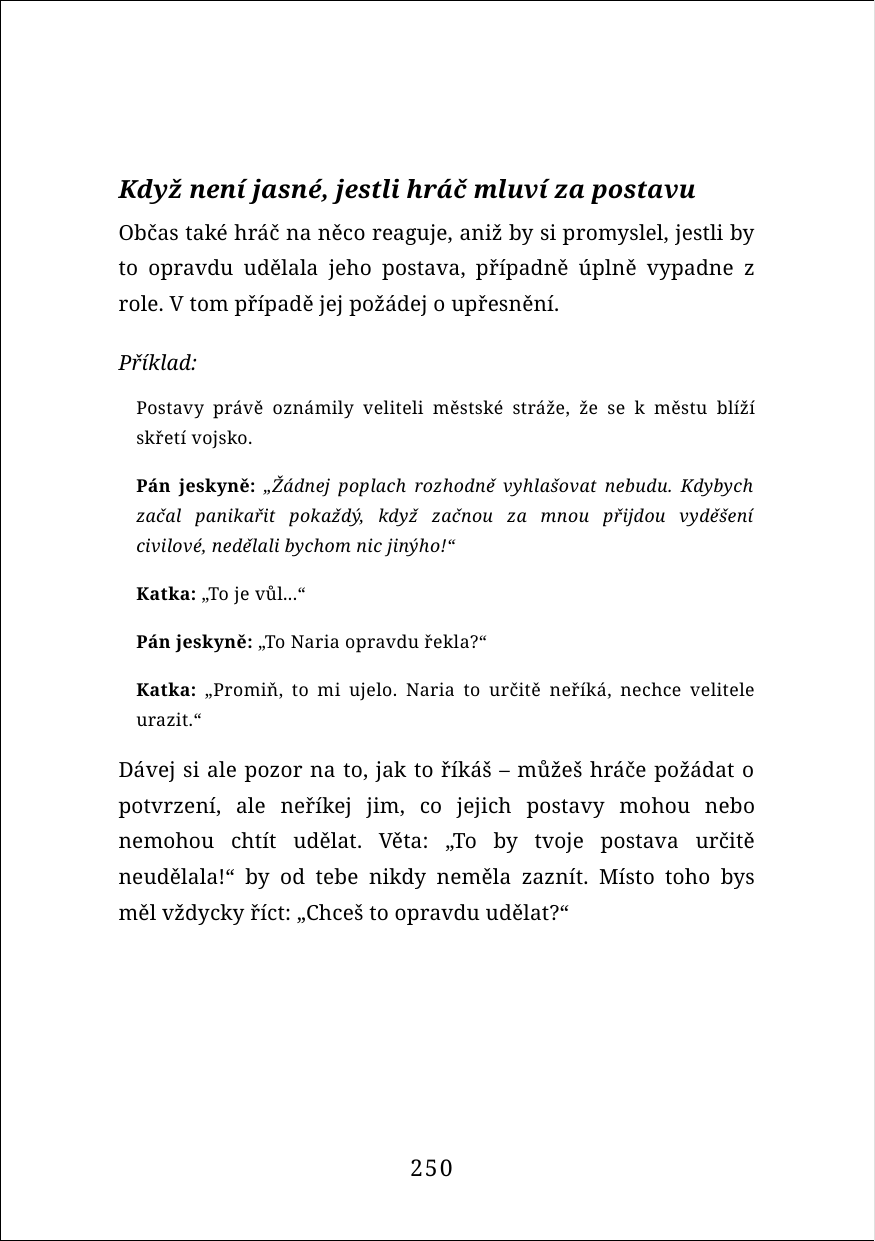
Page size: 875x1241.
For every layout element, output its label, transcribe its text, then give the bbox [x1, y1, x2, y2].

subtitle Když není jasné, jestli hráč mluví za postavu [118, 172, 756, 206]
text Dávej si ale pozor na to, jak to říkáš – můžeš hráče požádat o potvrzení, ale neříkej jim, co jejich postavy mohou nebo nemohou chtít udělat. Věta: „To by tvoje postava určitě neudělala!“ by od tebe nikdy neměla zaznít. Místo toho bys měl vždycky říct: „Chceš to opravdu udělat?“ [118, 756, 756, 926]
text Postavy právě oznámily veliteli městské stráže, že se k městu blíží skřetí vojsko. [136, 395, 756, 449]
text Katka: „To je vůl...“ [136, 582, 756, 606]
text Pán jeskyně: „Žádnej poplach rozhodně vyhlašovat nebudu. Kdybych začal panikařit pokaždý, když začnou za mnou přijdou vyděšení civilové, nedělali bychom nic jinýho!“ [136, 473, 756, 558]
text Katka: „Promiň, to mi ujelo. Naria to určitě neříká, nechce velitele urazit.“ [136, 677, 756, 732]
text Pán jeskyně: „To Naria opravdu řekla?“ [136, 629, 756, 654]
text Občas také hráč na něco reaguje, aniž by si promyslel, jestli by to opravdu udělala jeho postava, případně úplně vypadne z role. V tom případě jej požádej o upřesnění. [118, 218, 756, 317]
text Příklad: [118, 348, 756, 376]
